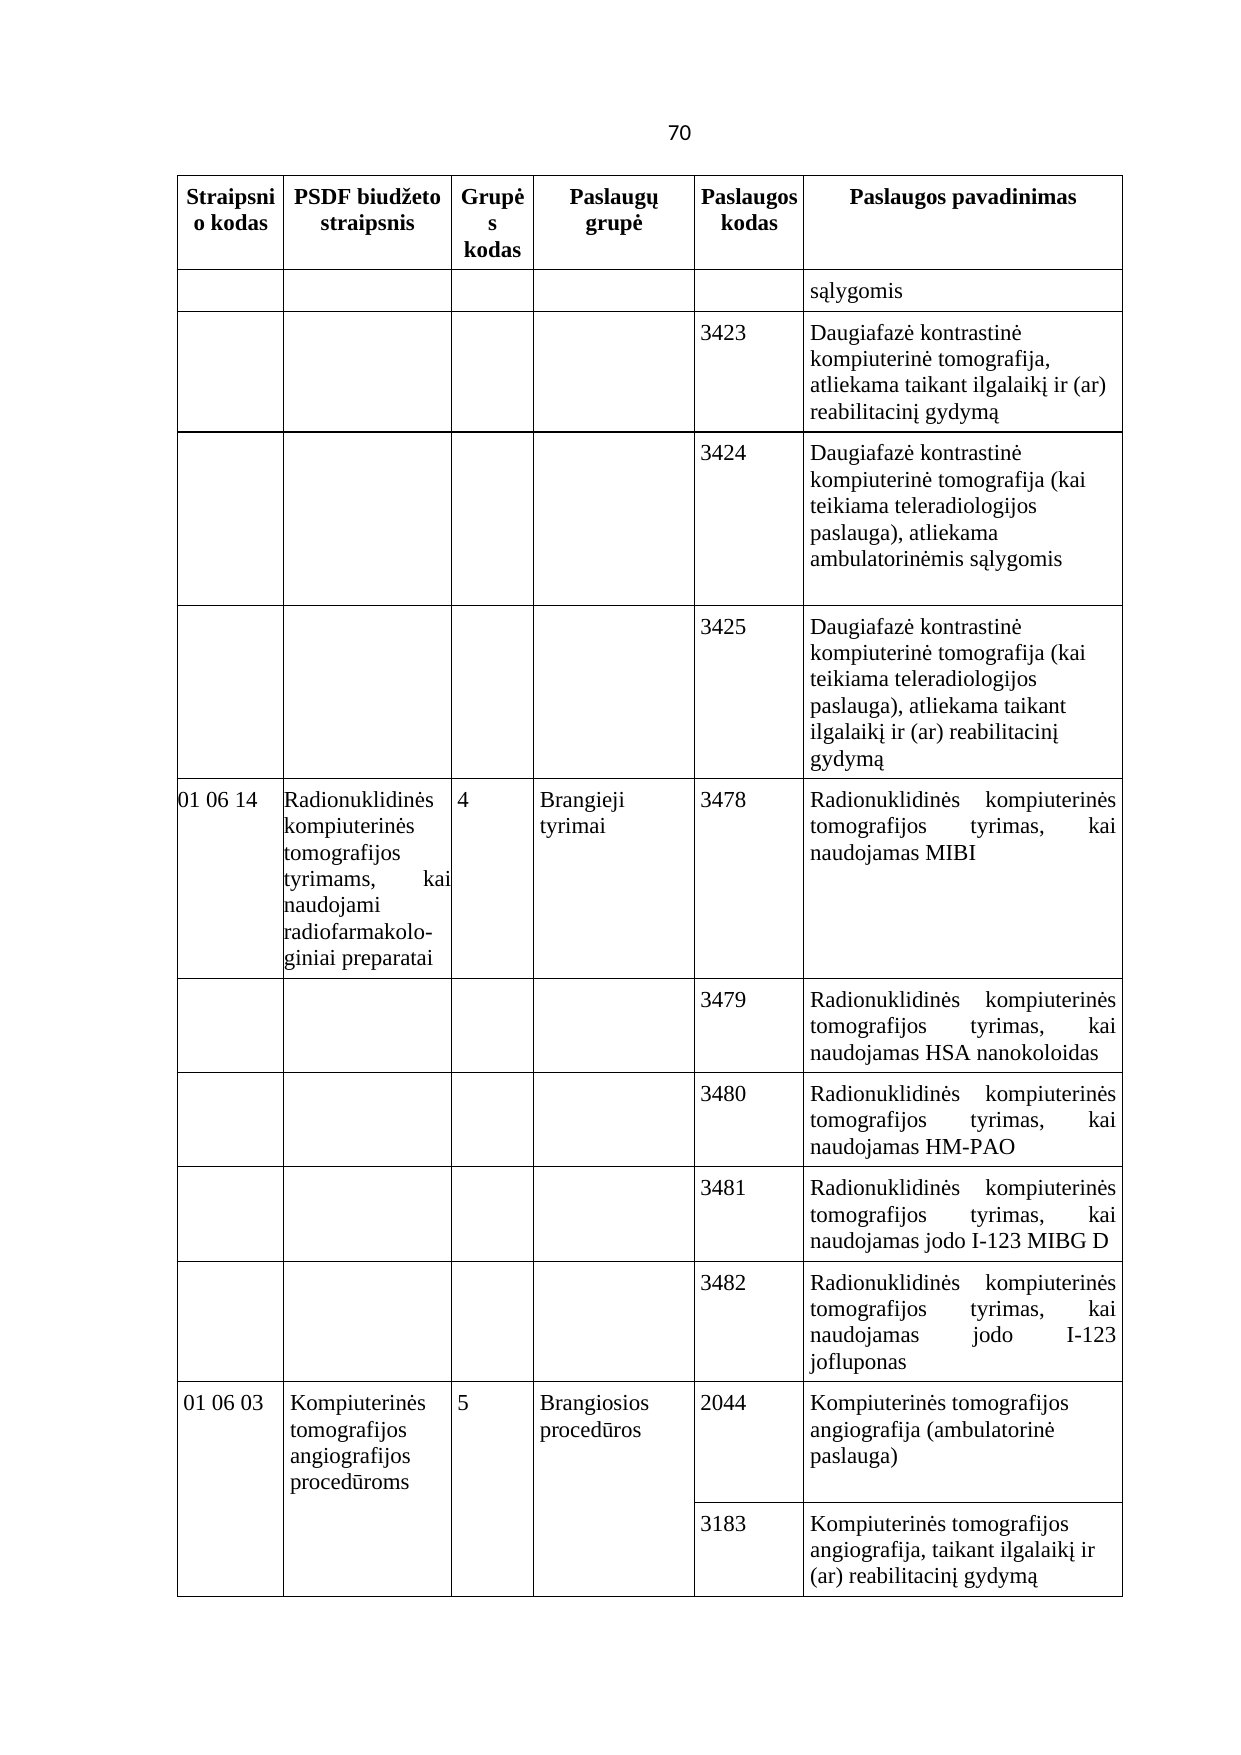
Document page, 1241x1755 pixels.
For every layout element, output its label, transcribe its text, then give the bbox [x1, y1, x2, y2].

table_cell Kompiuterinės tomografijos angiografija, taikant ilgalaikį ir (ar) reabilitacinį gydymą [804, 1503, 1122, 1596]
table_cell Kompiuterinės tomografijos angiografijos procedūroms [284, 1382, 451, 1502]
table_header Paslaugos pavadinimas [804, 176, 1122, 269]
table_header Paslaugos kodas [695, 176, 803, 269]
table_cell Radionuklidinės kompiuterinės tomografijos tyrimams, kai naudojami radiofarmakolo-giniai preparatai [284, 779, 451, 978]
table_cell [284, 1262, 451, 1381]
table_cell 01 06 03 [178, 1382, 283, 1502]
table_cell [284, 1167, 451, 1261]
table_cell [534, 606, 694, 778]
table_cell [178, 1262, 283, 1381]
table_cell Radionuklidinės kompiuterinės tomografijos tyrimas, kai naudojamas HM-PAO [804, 1073, 1122, 1166]
table_cell [452, 1502, 533, 1596]
table_cell [178, 1502, 283, 1596]
table_cell [452, 606, 533, 778]
table_cell [178, 312, 283, 431]
table_cell [695, 270, 803, 311]
table_cell [534, 270, 694, 311]
table_cell Daugiafazė kontrastinė kompiuterinė tomografija (kai teikiama teleradiologijos paslauga), atliekama ambulatorinėmis sąlygomis [804, 433, 1122, 605]
table_cell Daugiafazė kontrastinė kompiuterinė tomografija, atliekama taikant ilgalaikį ir (ar) reabilitacinį gydymą [804, 312, 1122, 431]
table_cell 3424 [695, 433, 803, 605]
table_cell 2044 [695, 1382, 803, 1502]
table_cell [284, 312, 451, 431]
table_cell [534, 312, 694, 431]
table_cell [534, 1073, 694, 1166]
table_cell 3480 [695, 1073, 803, 1166]
table_cell [452, 1167, 533, 1261]
table_cell [178, 1073, 283, 1166]
table_cell [534, 979, 694, 1072]
table_cell Brangieji tyrimai [534, 779, 694, 978]
table_cell [284, 606, 451, 778]
table_cell Brangiosios procedūros [534, 1382, 694, 1502]
table_cell [452, 433, 533, 605]
table_cell 3478 [695, 779, 803, 978]
table_cell [534, 433, 694, 605]
table_header Grupės kodas [452, 176, 533, 269]
table_cell 01 06 14 [178, 779, 283, 978]
table_cell [534, 1167, 694, 1261]
table_cell [178, 1167, 283, 1261]
table_cell Radionuklidinės kompiuterinės tomografijos tyrimas, kai naudojamas jodo I-123 jofluponas [804, 1262, 1122, 1381]
table_cell 3425 [695, 606, 803, 778]
table_cell [452, 312, 533, 431]
table_cell [284, 270, 451, 311]
table_header Straipsnio kodas [178, 176, 283, 269]
table_cell 3479 [695, 979, 803, 1072]
table_cell [452, 1073, 533, 1166]
table_cell [452, 979, 533, 1072]
table_cell [178, 979, 283, 1072]
table_cell 3482 [695, 1262, 803, 1381]
table_cell [452, 270, 533, 311]
table_cell [178, 433, 283, 605]
table_cell [284, 433, 451, 605]
table_cell [284, 979, 451, 1072]
table_cell [178, 606, 283, 778]
table_cell [284, 1073, 451, 1166]
table_cell Daugiafazė kontrastinė kompiuterinė tomografija (kai teikiama teleradiologijos paslauga), atliekama taikant ilgalaikį ir (ar) reabilitacinį gydymą [804, 606, 1122, 778]
table_header PSDF biudžeto straipsnis [284, 176, 451, 269]
table_cell Radionuklidinės kompiuterinės tomografijos tyrimas, kai naudojamas MIBI [804, 779, 1122, 978]
table_cell [534, 1502, 694, 1596]
table_cell 5 [452, 1382, 533, 1502]
table_cell Kompiuterinės tomografijos angiografija (ambulatorinė paslauga) [804, 1382, 1122, 1502]
table_cell Radionuklidinės kompiuterinės tomografijos tyrimas, kai naudojamas HSA nanokoloidas [804, 979, 1122, 1072]
table_cell sąlygomis [804, 270, 1122, 311]
table_cell Radionuklidinės kompiuterinės tomografijos tyrimas, kai naudojamas jodo I-123 MIBG D [804, 1167, 1122, 1261]
table_cell 3423 [695, 312, 803, 431]
table_header Paslaugų grupė [534, 176, 694, 269]
table_cell [178, 270, 283, 311]
table_cell 3183 [695, 1503, 803, 1596]
table_cell [452, 1262, 533, 1381]
table_cell [284, 1502, 451, 1596]
table_cell 4 [452, 779, 533, 978]
table_cell [534, 1262, 694, 1381]
table_cell 3481 [695, 1167, 803, 1261]
